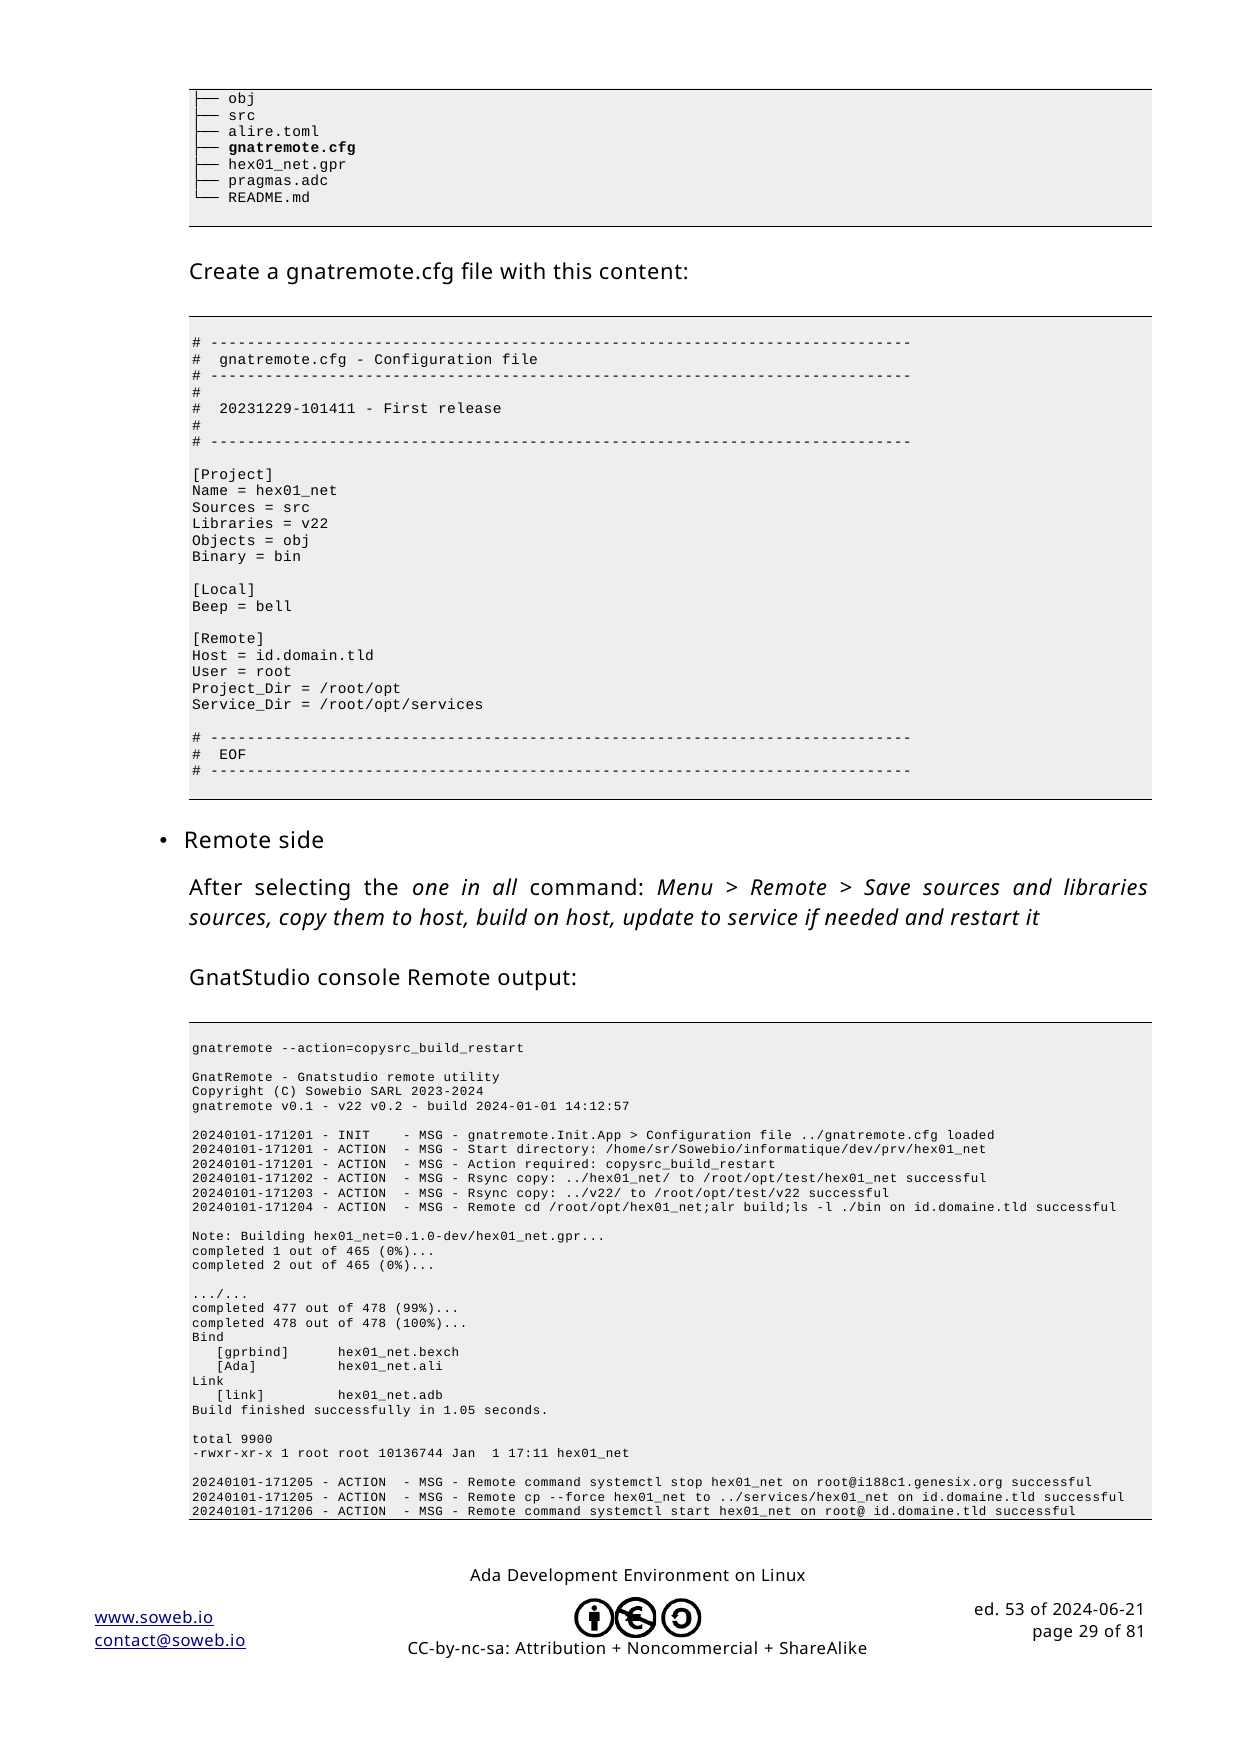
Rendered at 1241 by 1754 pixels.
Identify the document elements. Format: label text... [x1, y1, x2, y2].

list completed 477 out of 478 (99%)... [189, 1299, 1152, 1314]
list 20240101-171205 - ACTION - MSG - Remote command systemctl stop hex01_net on root@i188c1.genesix.org successful [189, 1473, 1152, 1487]
list ├── pragmas.adc [197, 171, 1152, 187]
list -rwxr-xr-x 1 root root 10136744 Jan 1 17:11 hex01_net [189, 1444, 1152, 1458]
list ├── src [189, 105, 1152, 121]
list Beep = bell [189, 596, 1152, 612]
text GnatStudio console Remote output: [189, 962, 1152, 992]
list 20240101-171206 - ACTION - MSG - Remote command systemctl start hex01_net on root@ id.domaine.tld successful [189, 1502, 1152, 1519]
list # ----------------------------------------------------------------------------- [189, 728, 1152, 744]
list Project_Dir = /root/opt [189, 678, 1152, 695]
list Build finished successfully in 1.05 seconds. [189, 1401, 1152, 1429]
list 20240101-171201 - ACTION - MSG - Start directory: /home/sr/Sowebio/informatique/dev/prv/hex01_net [189, 1140, 1152, 1154]
list total 9900 [189, 1429, 1152, 1444]
picture [573, 1597, 657, 1638]
list User = root [189, 662, 1152, 678]
list [gprbind] hex01_net.bexch [189, 1343, 1152, 1357]
list Sources = src [189, 497, 1152, 514]
list # gnatremote.cfg - Configuration file [189, 349, 1152, 366]
list # ----------------------------------------------------------------------------- [189, 366, 1152, 382]
list # ----------------------------------------------------------------------------- [189, 317, 1152, 349]
list └── README.md [189, 187, 1152, 226]
list .../... [189, 1285, 1152, 1299]
list 20240101-171205 - ACTION - MSG - Remote cp --force hex01_net to ../services/hex01_net on id.domaine.tld successful [189, 1487, 1152, 1502]
list # [189, 415, 1152, 431]
subtitle Remote side [159, 823, 1152, 854]
list ├── hex01_net.gpr [189, 154, 1152, 171]
list # ----------------------------------------------------------------------------- [189, 761, 1152, 799]
list 20240101-171202 - ACTION - MSG - Rsync copy: ../hex01_net/ to /root/opt/test/hex01_net successful [189, 1169, 1152, 1183]
list # EOF [189, 744, 1152, 761]
picture [660, 1597, 702, 1638]
list Binary = bin [189, 547, 1152, 563]
list [Ada] hex01_net.ali [189, 1357, 1152, 1372]
list gnatremote --action=copysrc_build_restart [189, 1023, 1152, 1053]
list 20240101-171201 - INIT - MSG - gnatremote.Init.App > Configuration file ../gnatremote.cfg loaded [189, 1126, 1152, 1140]
list Libraries = v22 Objects = obj [189, 514, 1152, 547]
list ├── alire.toml [197, 121, 1152, 138]
list ├── gnatremote.cfg [197, 138, 1152, 154]
list # ----------------------------------------------------------------------------- [189, 431, 1152, 448]
list Name = hex01_net [189, 481, 1152, 497]
list Note: Building hex01_net=0.1.0-dev/hex01_net.gpr... [189, 1227, 1152, 1241]
list 20240101-171203 - ACTION - MSG - Rsync copy: ../v22/ to /root/opt/test/v22 successful [189, 1183, 1152, 1198]
list completed 1 out of 465 (0%)... [189, 1241, 1152, 1256]
list [Project] [189, 464, 1152, 481]
list [link] hex01_net.adb [189, 1386, 1152, 1401]
list 20240101-171201 - ACTION - MSG - Action required: copysrc_build_restart [189, 1154, 1152, 1169]
list completed 2 out of 465 (0%)... [189, 1256, 1152, 1270]
list Bind [189, 1328, 1152, 1343]
list # [189, 382, 1152, 398]
list gnatremote v0.1 - v22 v0.2 - build 2024-01-01 14:12:57 [189, 1097, 1152, 1111]
list Service_Dir = /root/opt/services [189, 695, 1152, 711]
text After selecting the one in all command: Menu > Remote > Save sources and libraries sources, copy them to host, build on host, update to service if needed and restart it [189, 872, 1152, 932]
list Link [189, 1372, 1152, 1386]
list Host = id.domain.tld [189, 645, 1152, 662]
list GnatRemote - Gnatstudio remote utility [189, 1068, 1152, 1082]
list # 20231229-101411 - First release [189, 398, 1152, 415]
list [Local] [189, 579, 1152, 596]
list 20240101-171204 - ACTION - MSG - Remote cd /root/opt/hex01_net;alr build;ls -l ./bin on id.domaine.tld successful [189, 1198, 1152, 1227]
text Create a gnatremote.cfg file with this content: [189, 256, 1152, 286]
list completed 478 out of 478 (100%)... [189, 1314, 1152, 1328]
list Copyright (C) Sowebio SARL 2023-2024 [189, 1082, 1152, 1097]
list [Remote] [189, 629, 1152, 645]
list ├── obj [189, 90, 1152, 105]
